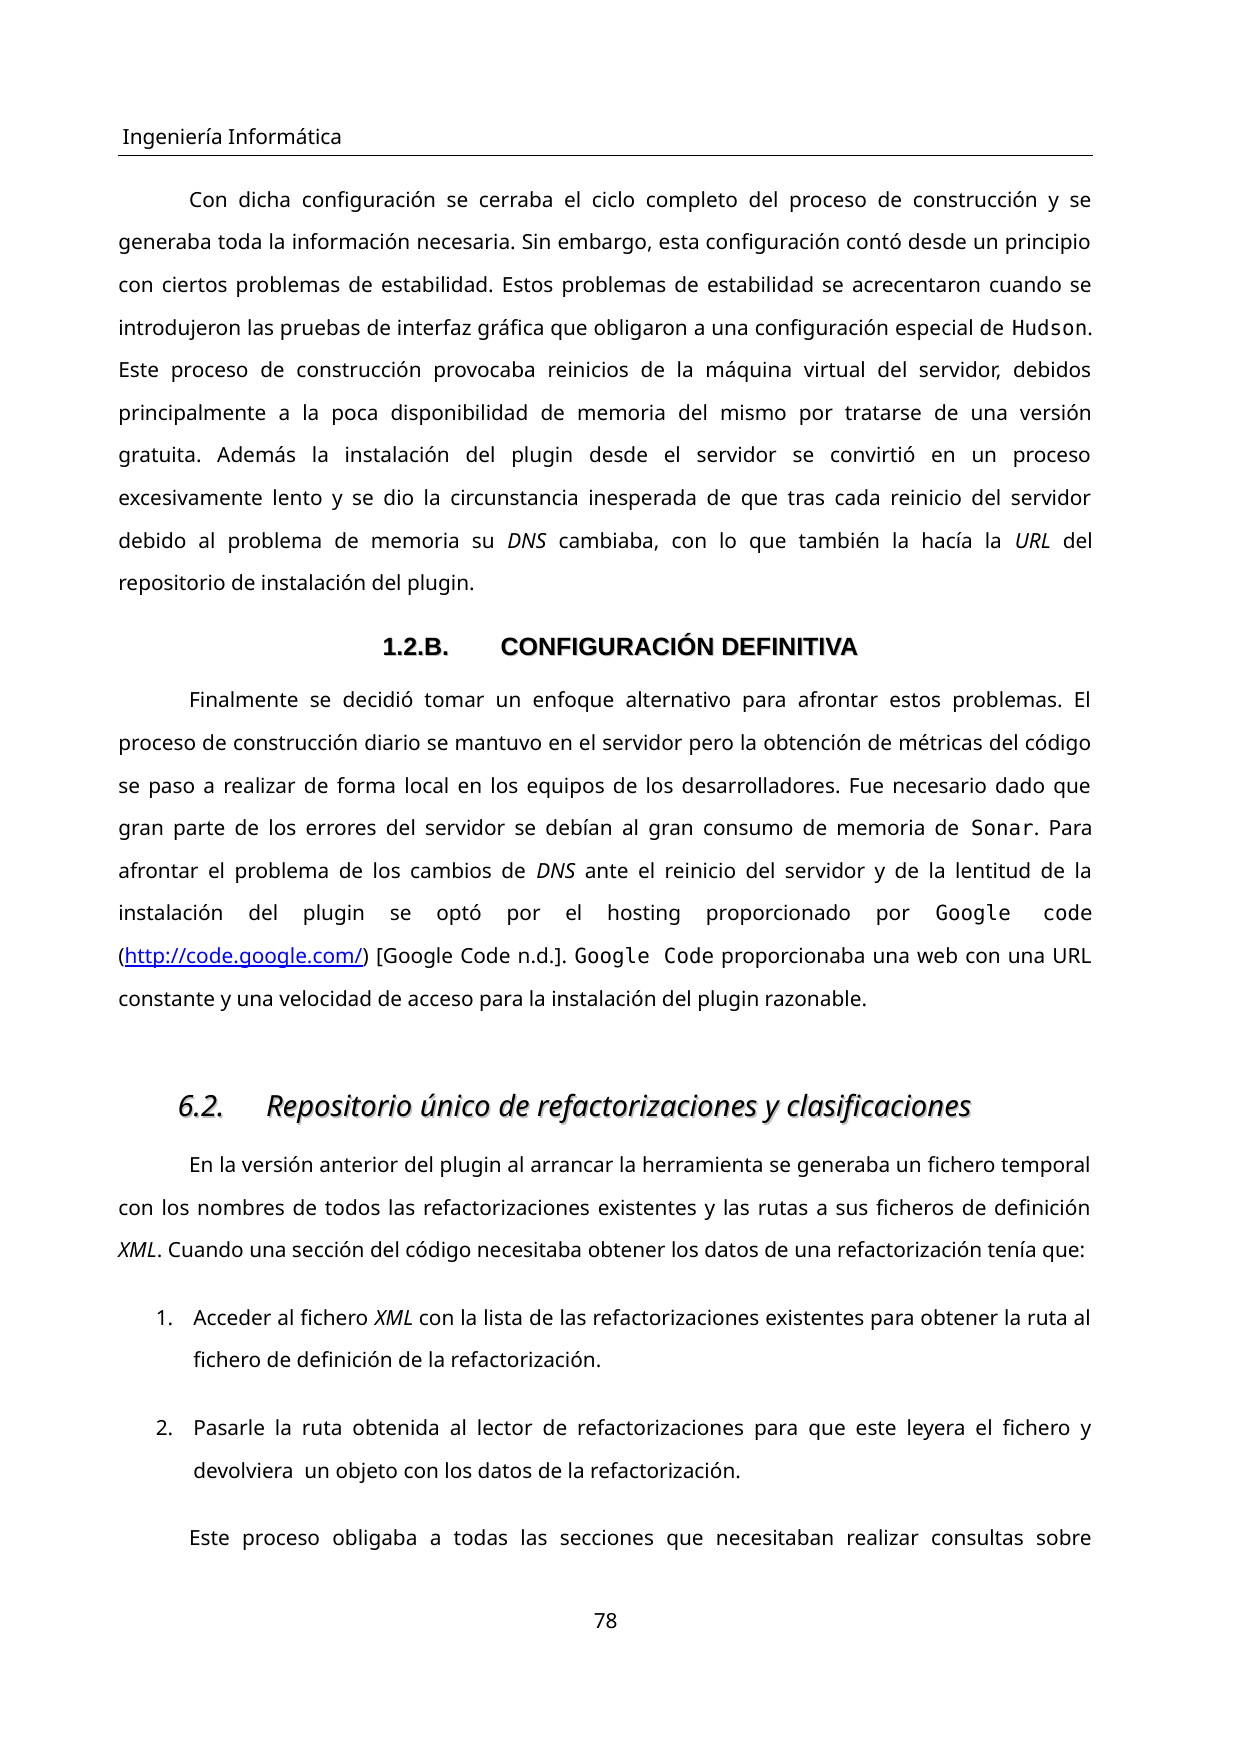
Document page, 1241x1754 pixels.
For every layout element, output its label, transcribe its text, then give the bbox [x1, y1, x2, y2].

text En la versión anterior del plugin al arrancar la herramienta se generaba un fichero temporal con los nombres de todos las refactorizaciones existentes y las rutas a sus ficheros de definición XML. Cuando una sección del código necesitaba obtener los datos de una refactorización tenía que: [118, 1150, 1093, 1264]
subtitle Configuración definitiva [148, 632, 1093, 661]
list Pasarle la ruta obtenida al lector de refactorizaciones para que este leyera el fichero y devolviera un objeto con los datos de la refactorización. [156, 1413, 1093, 1484]
text Con dicha configuración se cerraba el ciclo completo del proceso de construcción y se generaba toda la información necesaria. Sin embargo, esta configuración contó desde un principio con ciertos problemas de estabilidad. Estos problemas de estabilidad se acrecentaron cuando se introdujeron las pruebas de interfaz gráfica que obligaron a una configuración especial de Hudson. Este proceso de construcción provocaba reinicios de la máquina virtual del servidor, debidos principalmente a la poca disponibilidad de memoria del mismo por tratarse de una versión gratuita. Además la instalación del plugin desde el servidor se convirtió en un proceso excesivamente lento y se dio la circunstancia inesperada de que tras cada reinicio del servidor debido al problema de memoria su DNS cambiaba, con lo que también la hacía la URL del repositorio de instalación del plugin. [118, 185, 1093, 597]
text Finalmente se decidió tomar un enfoque alternativo para afrontar estos problemas. El proceso de construcción diario se mantuvo en el servidor pero la obtención de métricas del código se paso a realizar de forma local en los equipos de los desarrolladores. Fue necesario dado que gran parte de los errores del servidor se debían al gran consumo de memoria de Sonar. Para afrontar el problema de los cambios de DNS ante el reinicio del servidor y de la lentitud de la instalación del plugin se optó por el hosting proporcionado por Google code (http://code.google.com/) [Google Code n.d.]. Google Code proporcionaba una web con una URL constante y una velocidad de acceso para la instalación del plugin razonable. [118, 686, 1093, 1012]
text Este proceso obligaba a todas las secciones que necesitaban realizar consultas sobre [118, 1523, 1093, 1552]
subtitle Repositorio único de refactorizaciones y clasificaciones [177, 1085, 1093, 1125]
list Acceder al fichero XML con la lista de las refactorizaciones existentes para obtener la ruta al fichero de definición de la refactorización. [156, 1303, 1093, 1374]
